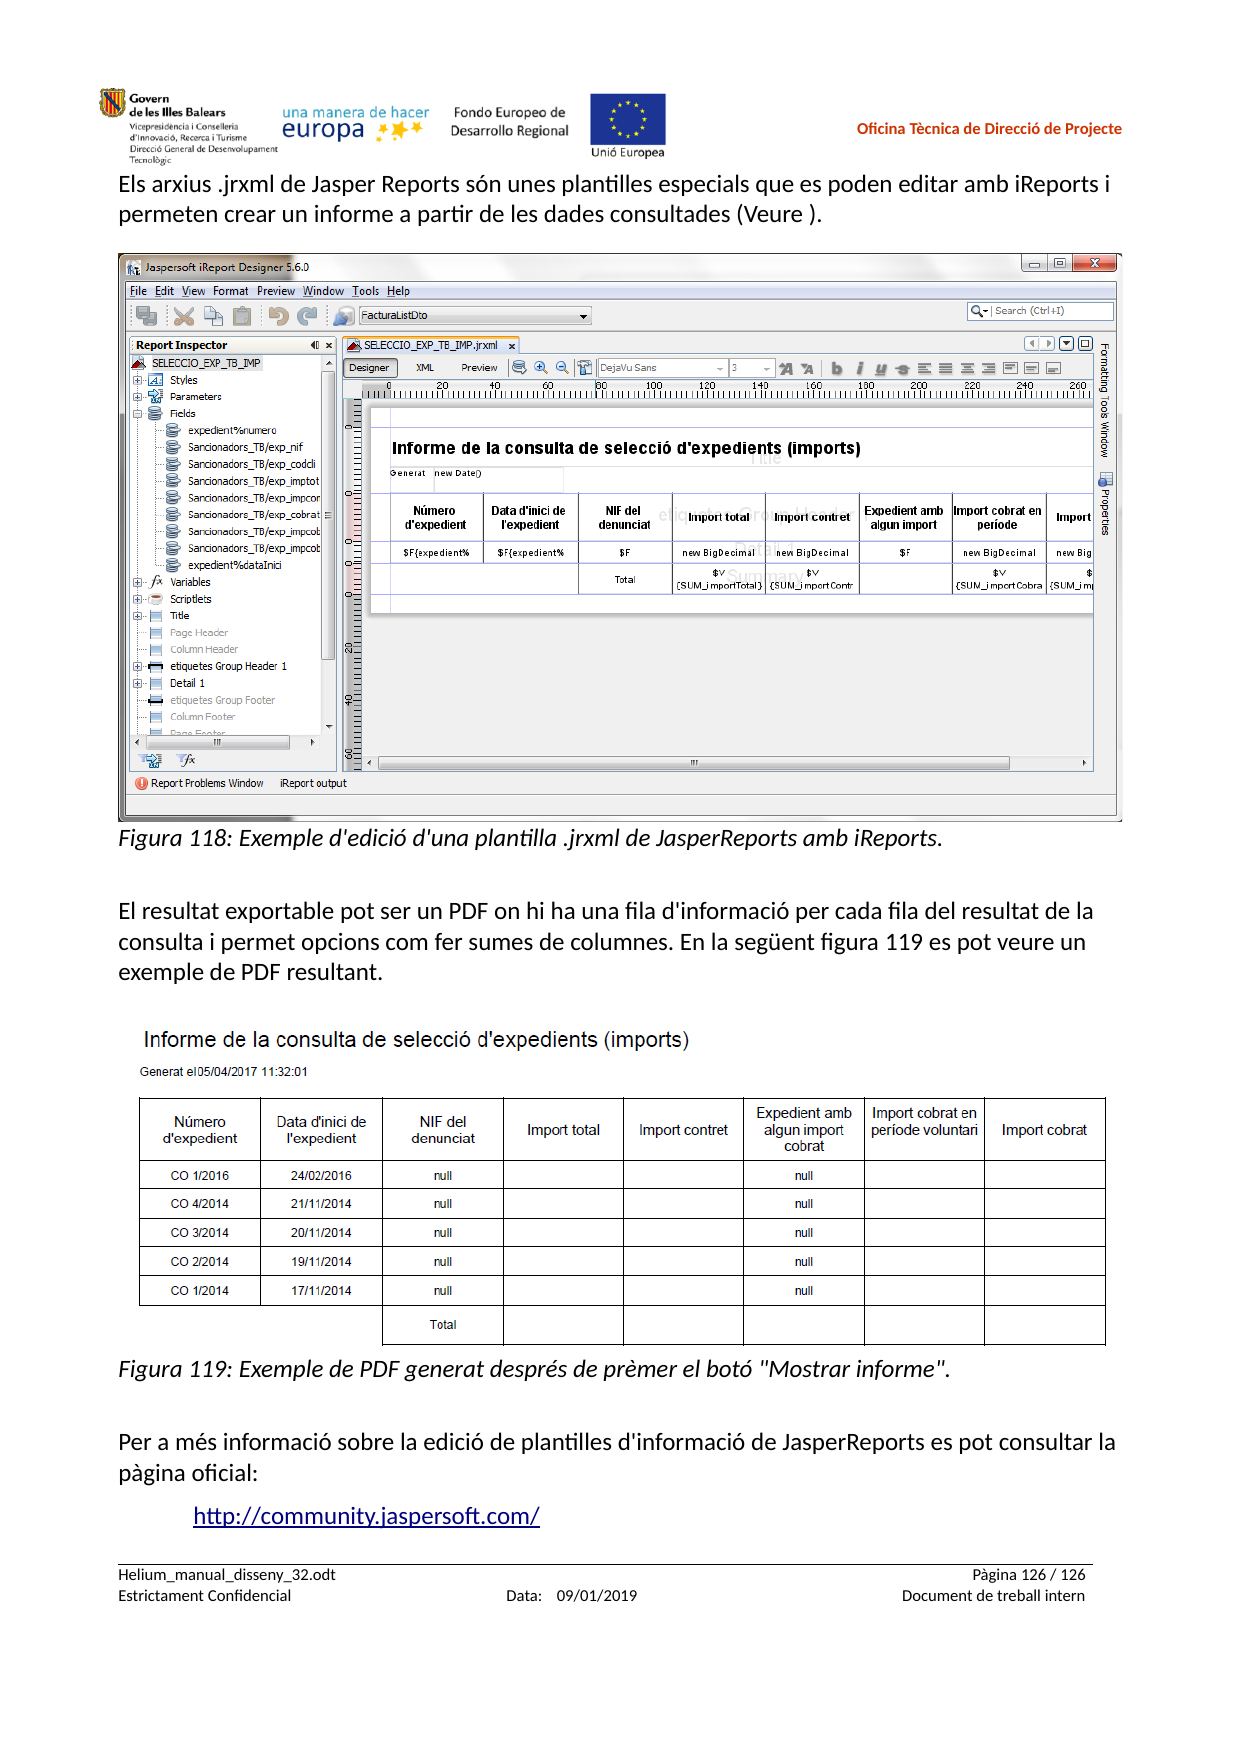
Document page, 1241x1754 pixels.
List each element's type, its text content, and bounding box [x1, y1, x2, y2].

text Per a més informació sobre la edició de plantilles d'informació de JasperReports es pot consultar la pàgina oficial: [118, 1427, 1122, 1488]
text Figura 118: Exemple d'edició d'una plantilla .jrxml de JasperReports amb iReports. [118, 822, 1122, 852]
text http://community.jaspersoft.com/ [118, 1500, 1122, 1531]
text Figura 119: Exemple de PDF generat després de prèmer el botó "Mostrar informe". [118, 1353, 1122, 1383]
picture [99, 87, 668, 166]
text El resultat exportable pot ser un PDF on hi ha una fila d'informació per cada fila del resultat de la consulta i permet opcions com fer sumes de columnes. En la següent figura 119 es pot veure un exemple de PDF resultant. [118, 895, 1122, 987]
picture [118, 253, 1123, 822]
text Els arxius .jrxml de Jasper Reports són unes plantilles especials que es poden editar amb iReports i permeten crear un informe a partir de les dades consultades (Veure ). [118, 168, 1122, 229]
picture [118, 1011, 1123, 1353]
